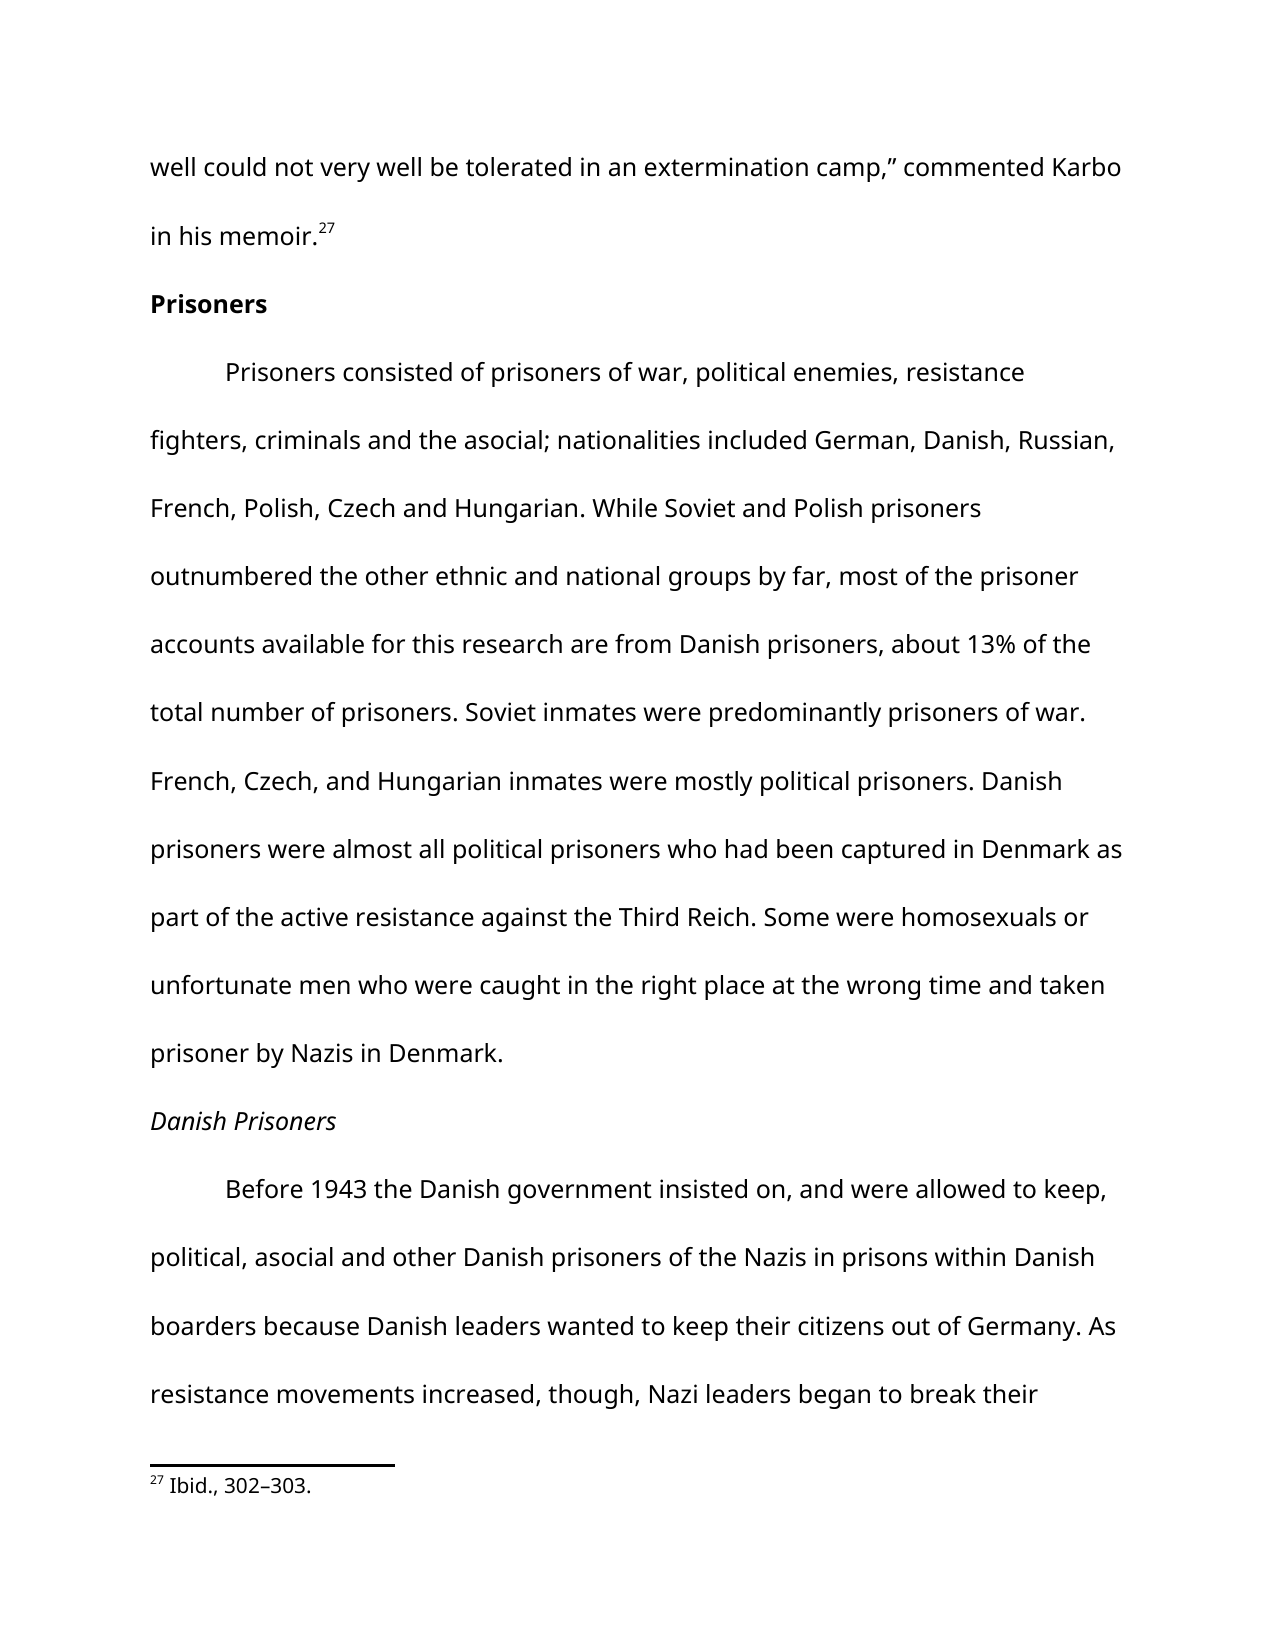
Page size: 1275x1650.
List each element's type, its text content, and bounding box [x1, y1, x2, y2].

text Prisoners [150, 286, 1125, 320]
text Danish Prisoners [150, 1104, 1125, 1138]
text Ibid., 302–303. [150, 1472, 1125, 1500]
text Prisoners consisted of prisoners of war, political enemies, resistance fighters, criminals and the asocial; nationalities included German, Danish, Russian, French, Polish, Czech and Hungarian. While Soviet and Polish prisoners outnumbered the other ethnic and national groups by far, most of the prisoner accounts available for this research are from Danish prisoners, about 13% of the total number of prisoners. Soviet inmates were predominantly prisoners of war. French, Czech, and Hungarian inmates were mostly political prisoners. Danish prisoners were almost all political prisoners who had been captured in Denmark as part of the active resistance against the Third Reich. Some were homosexuals or unfortunate men who were caught in the right place at the wrong time and taken prisoner by Nazis in Denmark. [150, 354, 1125, 1070]
text well could not very well be tolerated in an extermination camp,” commented Karbo in his memoir. [150, 150, 1125, 252]
text Before 1943 the Danish government insisted on, and were allowed to keep, political, asocial and other Danish prisoners of the Nazis in prisons within Danish boarders because Danish leaders wanted to keep their citizens out of Germany. As resistance movements increased, though, Nazi leaders began to break their [150, 1172, 1125, 1410]
